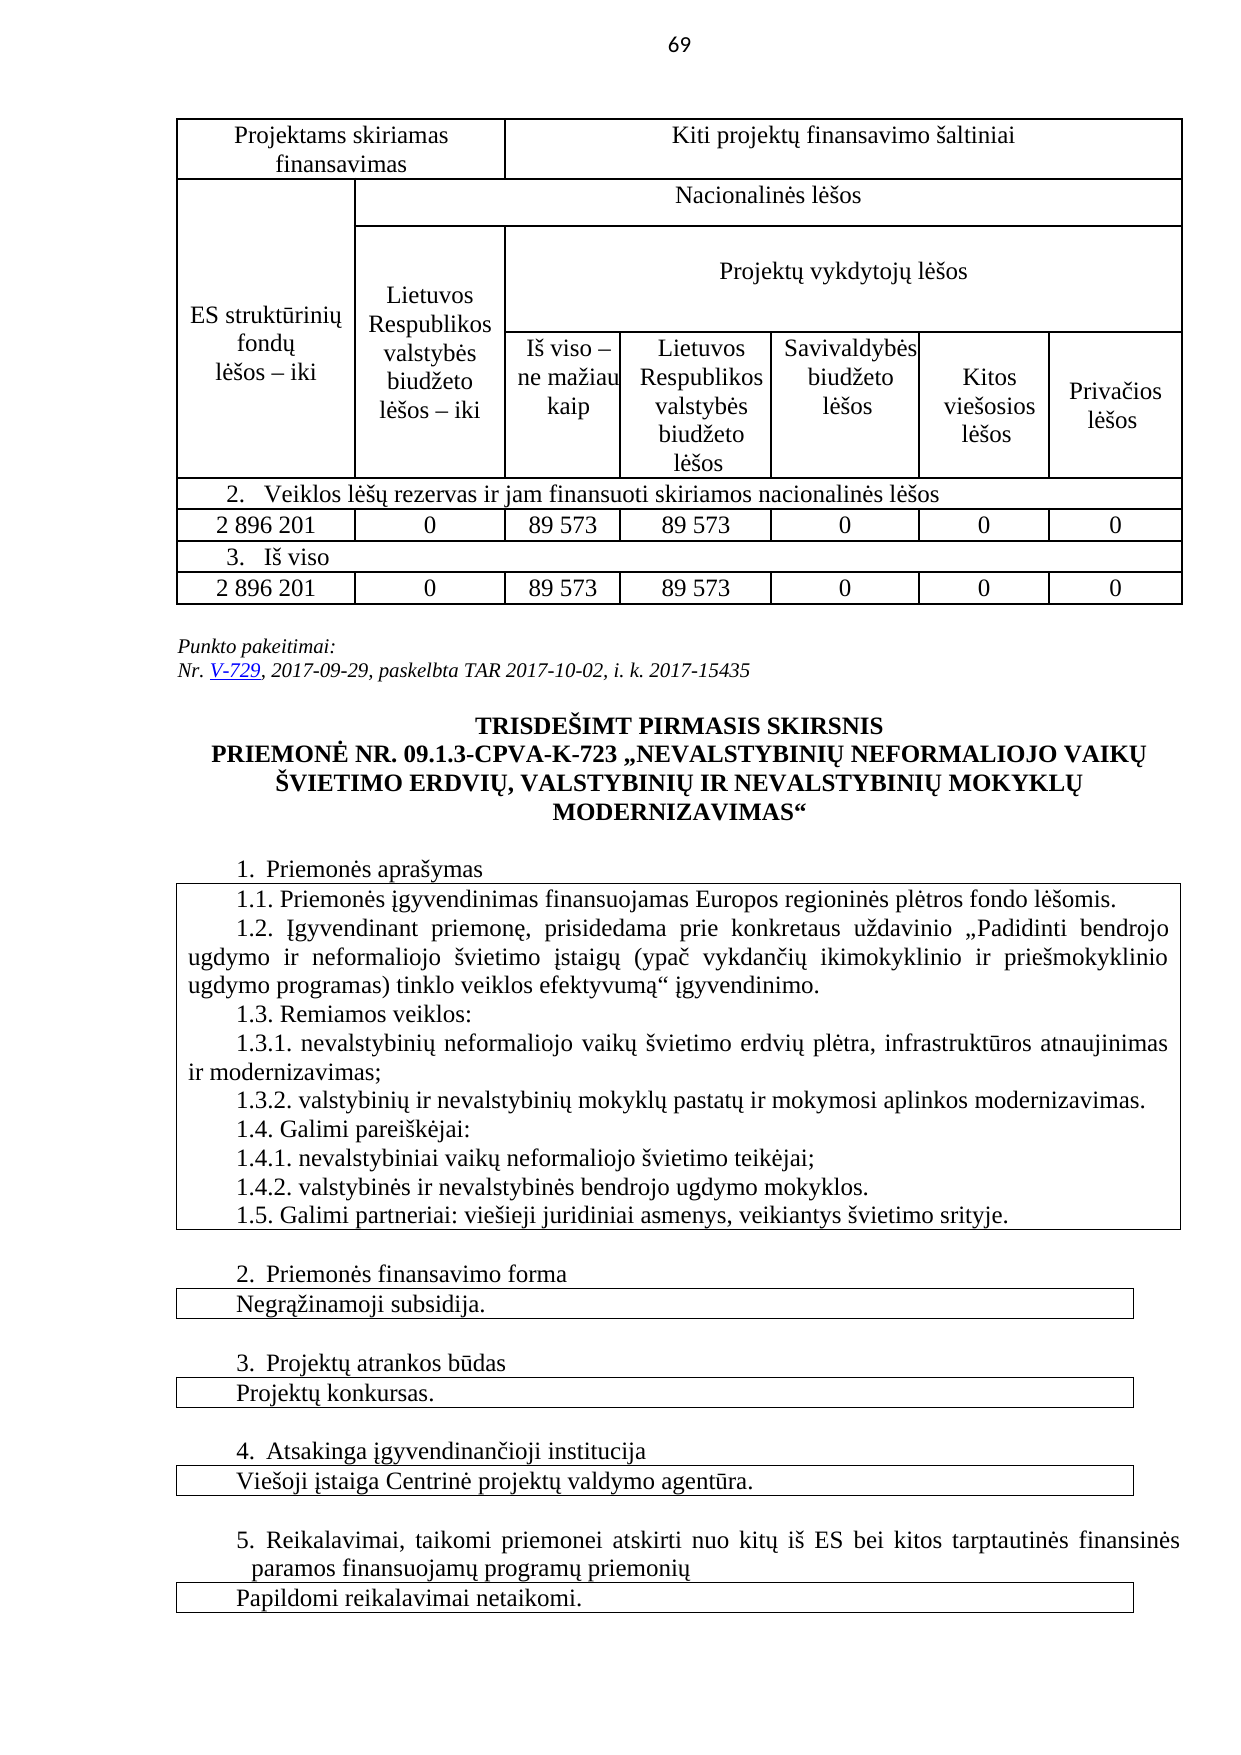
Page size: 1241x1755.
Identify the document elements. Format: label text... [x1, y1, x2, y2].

text Nr. V-729, 2017-09-29, paskelbta TAR 2017-10-02, i. k. 2017-15435 [177, 658, 1181, 682]
text TRISDEŠIMT PIRMASIS SKIRSNIS [177, 711, 1181, 739]
table_cell 89 573 [506, 573, 619, 603]
table_cell Nacionalinės lėšos [356, 180, 1181, 225]
table_cell 2 896 201 [178, 510, 354, 540]
table_cell Lietuvos Respublikos valstybės biudžeto lėšos – iki [356, 227, 504, 477]
text 3. Projektų atrankos būdas [236, 1348, 1181, 1377]
table_header Kiti projektų finansavimo šaltiniai [506, 120, 1181, 178]
table_cell Projektų vykdytojų lėšos [506, 227, 1181, 331]
table_cell Privačios lėšos [1050, 333, 1181, 477]
table_cell 3. Iš viso [178, 542, 1181, 571]
table_cell 1.5. Galimi partneriai: viešieji juridiniai asmenys, veikiantys švietimo srityje. [177, 1201, 1180, 1229]
table_cell 0 [920, 573, 1048, 603]
table_cell 0 [772, 510, 918, 540]
table_cell 1.2. Įgyvendinant priemonę, prisidedama prie konkretaus uždavinio „Padidinti bendrojo ugdymo ir neformaliojo švietimo įstaigų (ypač vykdančių ikimokyklinio ir priešmokyklinio ugdymo programas) tinklo veiklos efektyvumą“ įgyvendinimo. [177, 913, 1180, 999]
table_cell 2 896 201 [178, 573, 354, 603]
table_header Papildomi reikalavimai netaikomi. [177, 1583, 1133, 1612]
table_cell 0 [356, 510, 504, 540]
table_header Negrąžinamoji subsidija. [177, 1289, 1133, 1318]
table_cell 89 573 [506, 510, 619, 540]
text 1. Priemonės aprašymas [236, 854, 1181, 883]
text PRIEMONĖ NR. 09.1.3-CPVA-K-723 „NEVALSTYBINIŲ NEFORMALIOJO VAIKŲ ŠVIETIMO ERDVIŲ, VALSTYBINIŲ IR NEVALSTYBINIŲ MOKYKLŲ MODERNIZAVIMAS“ [177, 739, 1181, 826]
table_header Projektų konkursas. [177, 1378, 1133, 1407]
table_cell 89 573 [621, 510, 770, 540]
table_cell 0 [1050, 510, 1181, 540]
table_cell Lietuvos Respublikos valstybės biudžeto lėšos [621, 333, 770, 477]
table_cell 0 [920, 510, 1048, 540]
table_header Viešoji įstaiga Centrinė projektų valdymo agentūra. [177, 1466, 1133, 1495]
text Punkto pakeitimai: [177, 634, 1181, 658]
table_cell 2. Veiklos lėšų rezervas ir jam finansuoti skiriamos nacionalinės lėšos [178, 479, 1181, 508]
table_cell 1.4. Galimi pareiškėjai: 1.4.1. nevalstybiniai vaikų neformaliojo švietimo teikėjai; 1.4.2. valstybinės ir nevalstybinės bendrojo ugdymo mokyklos. [177, 1114, 1180, 1201]
table_cell ES struktūrinių fondų lėšos – iki [178, 180, 354, 477]
table_cell 1.3. Remiamos veiklos: 1.3.1. nevalstybinių neformaliojo vaikų švietimo erdvių plėtra, infrastruktūros atnaujinimas ir modernizavimas; 1.3.2. valstybinių ir nevalstybinių mokyklų pastatų ir mokymosi aplinkos modernizavimas. [177, 999, 1180, 1114]
text 5. Reikalavimai, taikomi priemonei atskirti nuo kitų iš ES bei kitos tarptautinės finansinės paramos finansuojamų programų priemonių [236, 1525, 1181, 1582]
table_cell 0 [1050, 573, 1181, 603]
text 2. Priemonės finansavimo forma [236, 1259, 1181, 1288]
table_header 1.1. Priemonės įgyvendinimas finansuojamas Europos regioninės plėtros fondo lėšomis. [177, 884, 1180, 913]
table_cell 0 [772, 573, 918, 603]
text 4. Atsakinga įgyvendinančioji institucija [236, 1436, 1181, 1465]
table_cell 0 [356, 573, 504, 603]
table_cell Iš viso – ne mažiau kaip [506, 333, 619, 477]
table_cell 89 573 [621, 573, 770, 603]
table_header Projektams skiriamas finansavimas [178, 120, 504, 178]
table_cell Savivaldybės biudžeto lėšos [772, 333, 918, 477]
table_cell Kitos viešosios lėšos [920, 333, 1048, 477]
